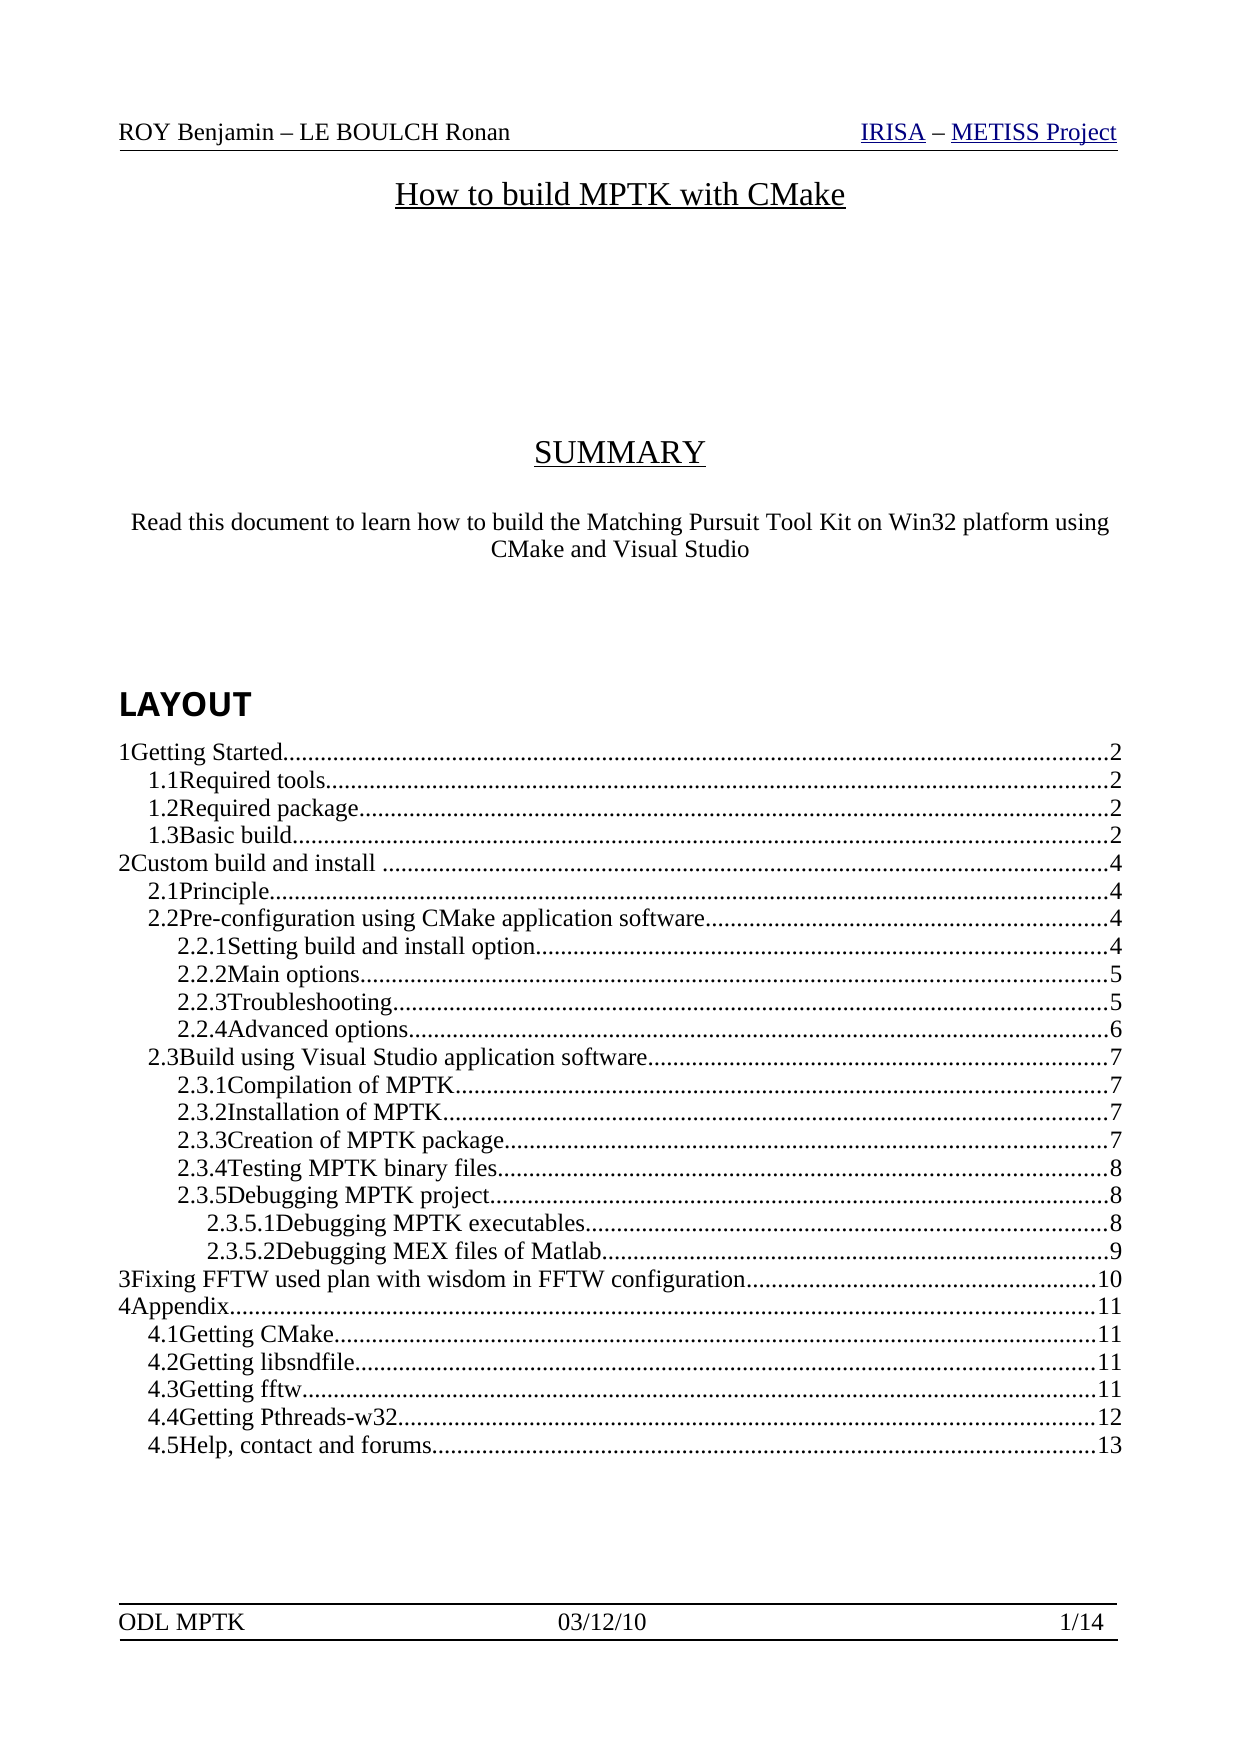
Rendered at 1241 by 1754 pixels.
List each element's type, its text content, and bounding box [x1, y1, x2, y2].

text 3Fixing FFTW used plan with wisdom in FFTW configuration 10 [118, 1265, 1122, 1292]
text 1.3Basic build 2 [148, 821, 1122, 849]
text 1.2Required package 2 [148, 794, 1122, 821]
text How to build MPTK with CMake [118, 175, 1122, 212]
text 1.1Required tools 2 [148, 766, 1122, 794]
text 2.3.5.1Debugging MPTK executables 8 [207, 1209, 1122, 1237]
text 2.2.3Troubleshooting 5 [177, 988, 1122, 1015]
text 2.3Build using Visual Studio application software 7 [148, 1043, 1122, 1071]
text 2.2Pre-configuration using CMake application software 4 [148, 904, 1122, 932]
text 2.1Principle 4 [148, 877, 1122, 904]
subtitle LAYOUT [118, 680, 1122, 726]
text SUMMARY [118, 434, 1122, 471]
text 2.2.1Setting build and install option 4 [177, 932, 1122, 960]
text 2.3.1Compilation of MPTK 7 [177, 1071, 1122, 1098]
text 2Custom build and install 4 [118, 849, 1122, 877]
text 4.3Getting fftw 11 [148, 1376, 1122, 1403]
text Read this document to learn how to build the Matching Pursuit Tool Kit on Win32 platform using CMake and Visual Studio [118, 508, 1122, 563]
text 2.2.2Main options 5 [177, 960, 1122, 988]
text 4.2Getting libsndfile 11 [148, 1348, 1122, 1376]
text 4.5Help, contact and forums 13 [148, 1431, 1122, 1459]
text 2.3.3Creation of MPTK package 7 [177, 1126, 1122, 1154]
text 2.2.4Advanced options 6 [177, 1015, 1122, 1043]
text 2.3.5Debugging MPTK project 8 [177, 1182, 1122, 1209]
text 2.3.5.2Debugging MEX files of Matlab 9 [207, 1237, 1122, 1265]
text 4.1Getting CMake 11 [148, 1320, 1122, 1348]
text 2.3.2Installation of MPTK 7 [177, 1098, 1122, 1126]
text 4.4Getting Pthreads-w32 12 [148, 1403, 1122, 1431]
text 2.3.4Testing MPTK binary files 8 [177, 1154, 1122, 1182]
text 4Appendix 11 [118, 1292, 1122, 1320]
text 1Getting Started 2 [118, 738, 1122, 766]
